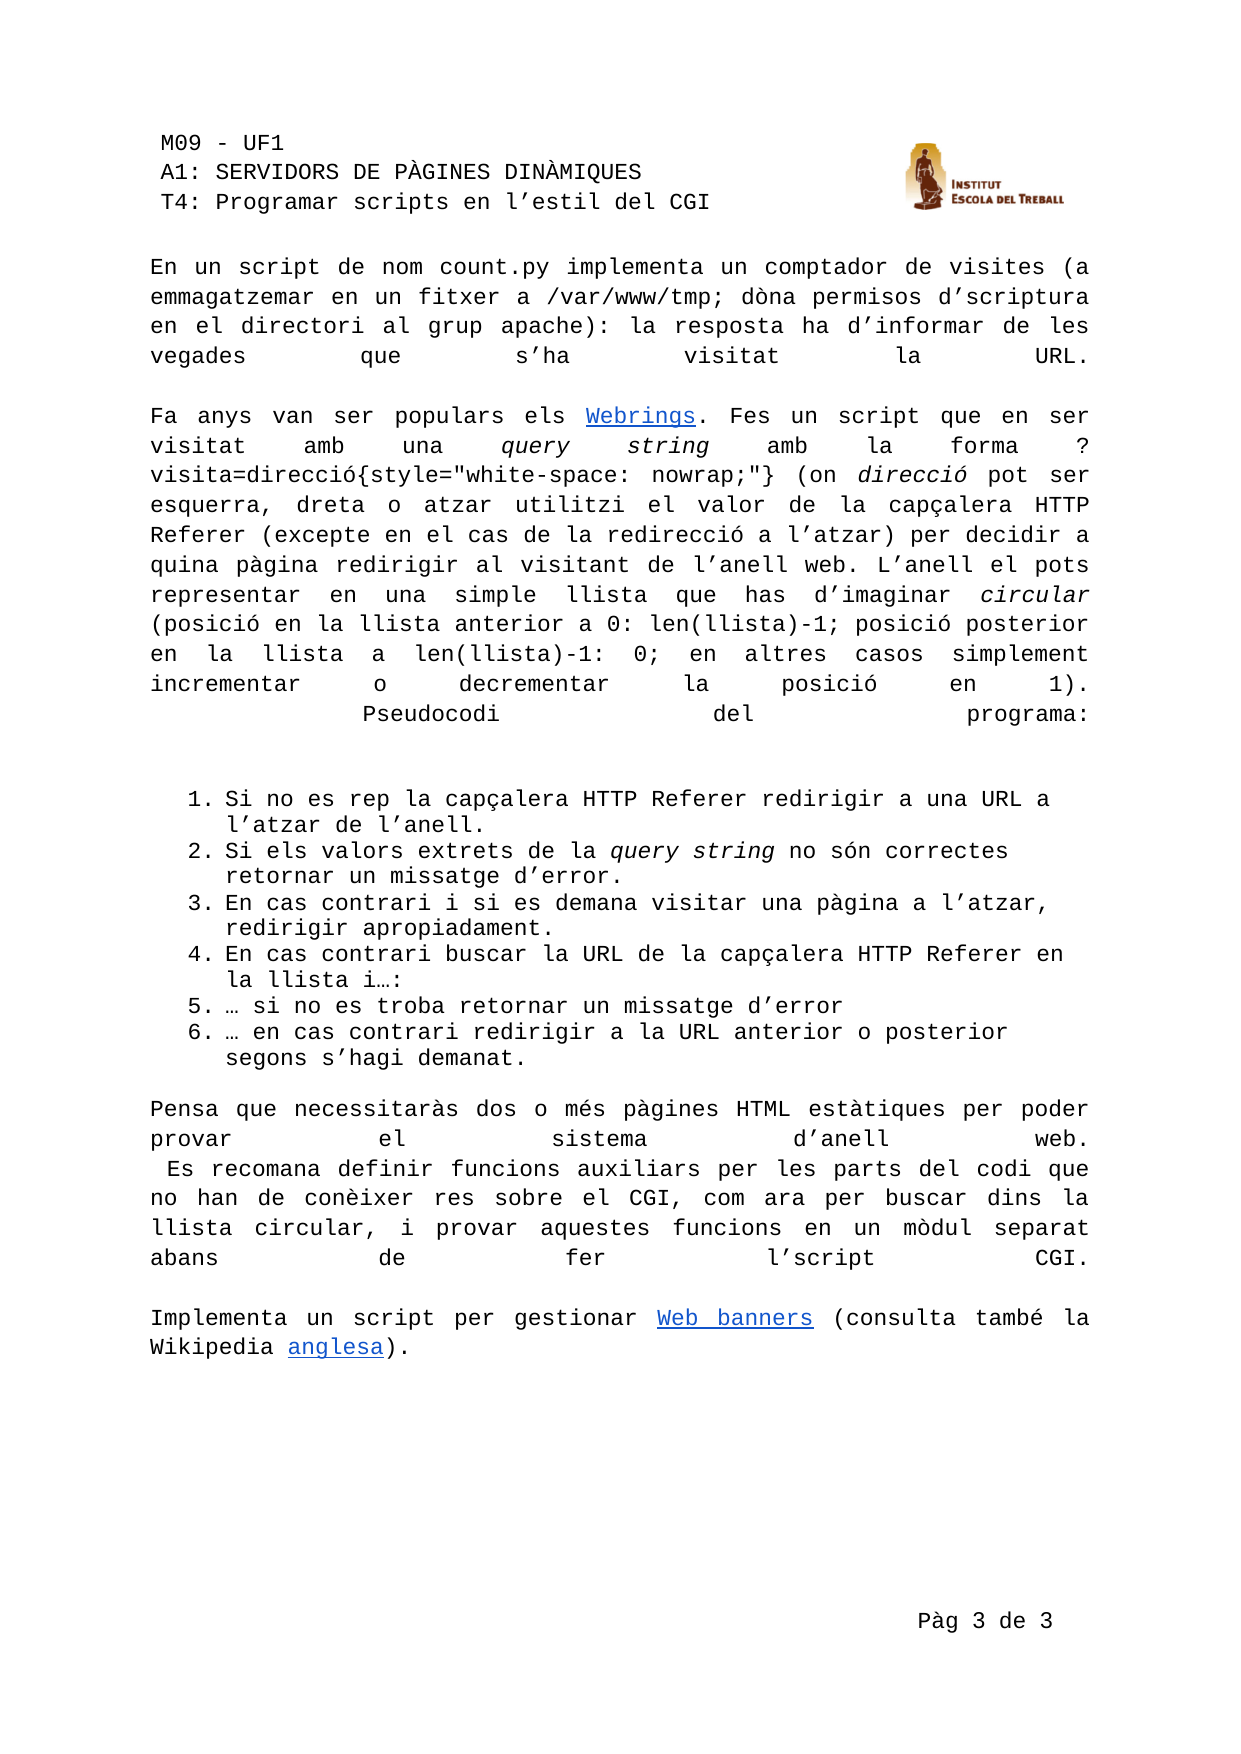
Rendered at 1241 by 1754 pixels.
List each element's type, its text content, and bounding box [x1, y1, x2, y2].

picture [895, 132, 1078, 215]
text Fa anys van ser populars els Webrings. Fes un script que en ser visitat amb una query string amb la forma ?visita=direcció{style="white-space: nowrap;"} (on direcció pot ser esquerra, dreta o atzar utilitzi el valor de la capçalera HTTP Referer (excepte en el cas de la redirecció a l’atzar) per decidir a quina pàgina redirigir al visitant de l’anell web. L’anell el pots representar en una simple llista que has d’imaginar circular (posició en la llista anterior a 0: len(llista)-1; posició posterior en la llista a len(llista)-1: 0; en altres casos simplement incrementar o decrementar la posició en 1). Pseudocodi del programa: [150, 404, 1090, 758]
text En un script de nom count.py implementa un comptador de visites (a emmagatzemar en un fitxer a /var/www/tmp; dòna permisos d’scriptura en el directori al grup apache): la resposta ha d’informar de les vegades que s’ha visitat la URL. [150, 255, 1090, 400]
list … en cas contrari redirigir a la URL anterior o posterior segons s’hagi demanat. [187, 1021, 1090, 1072]
text Pensa que necessitaràs dos o més pàgines HTML estàtiques per poder provar el sistema d’anell web. Es recomana definir funcions auxiliars per les parts del codi que no han de conèixer res sobre el CGI, com ara per buscar dins la llista circular, i provar aquestes funcions en un mòdul separat abans de fer l’script CGI. [150, 1097, 1090, 1302]
list En cas contrari i si es demana visitar una pàgina a l’atzar, redirigir apropiadament. [187, 891, 1090, 943]
list En cas contrari buscar la URL de la capçalera HTTP Referer en la llista i…: [187, 943, 1090, 994]
list Si els valors extrets de la query string no són correctes retornar un missatge d’error. [187, 839, 1090, 891]
text Implementa un script per gestionar Web banners (consulta també la Wikipedia anglesa). [150, 1306, 1090, 1362]
list Si no es rep la capçalera HTTP Referer redirigir a una URL a l’atzar de l’anell. [187, 787, 1090, 839]
list … si no es troba retornar un missatge d’error [187, 994, 1090, 1021]
